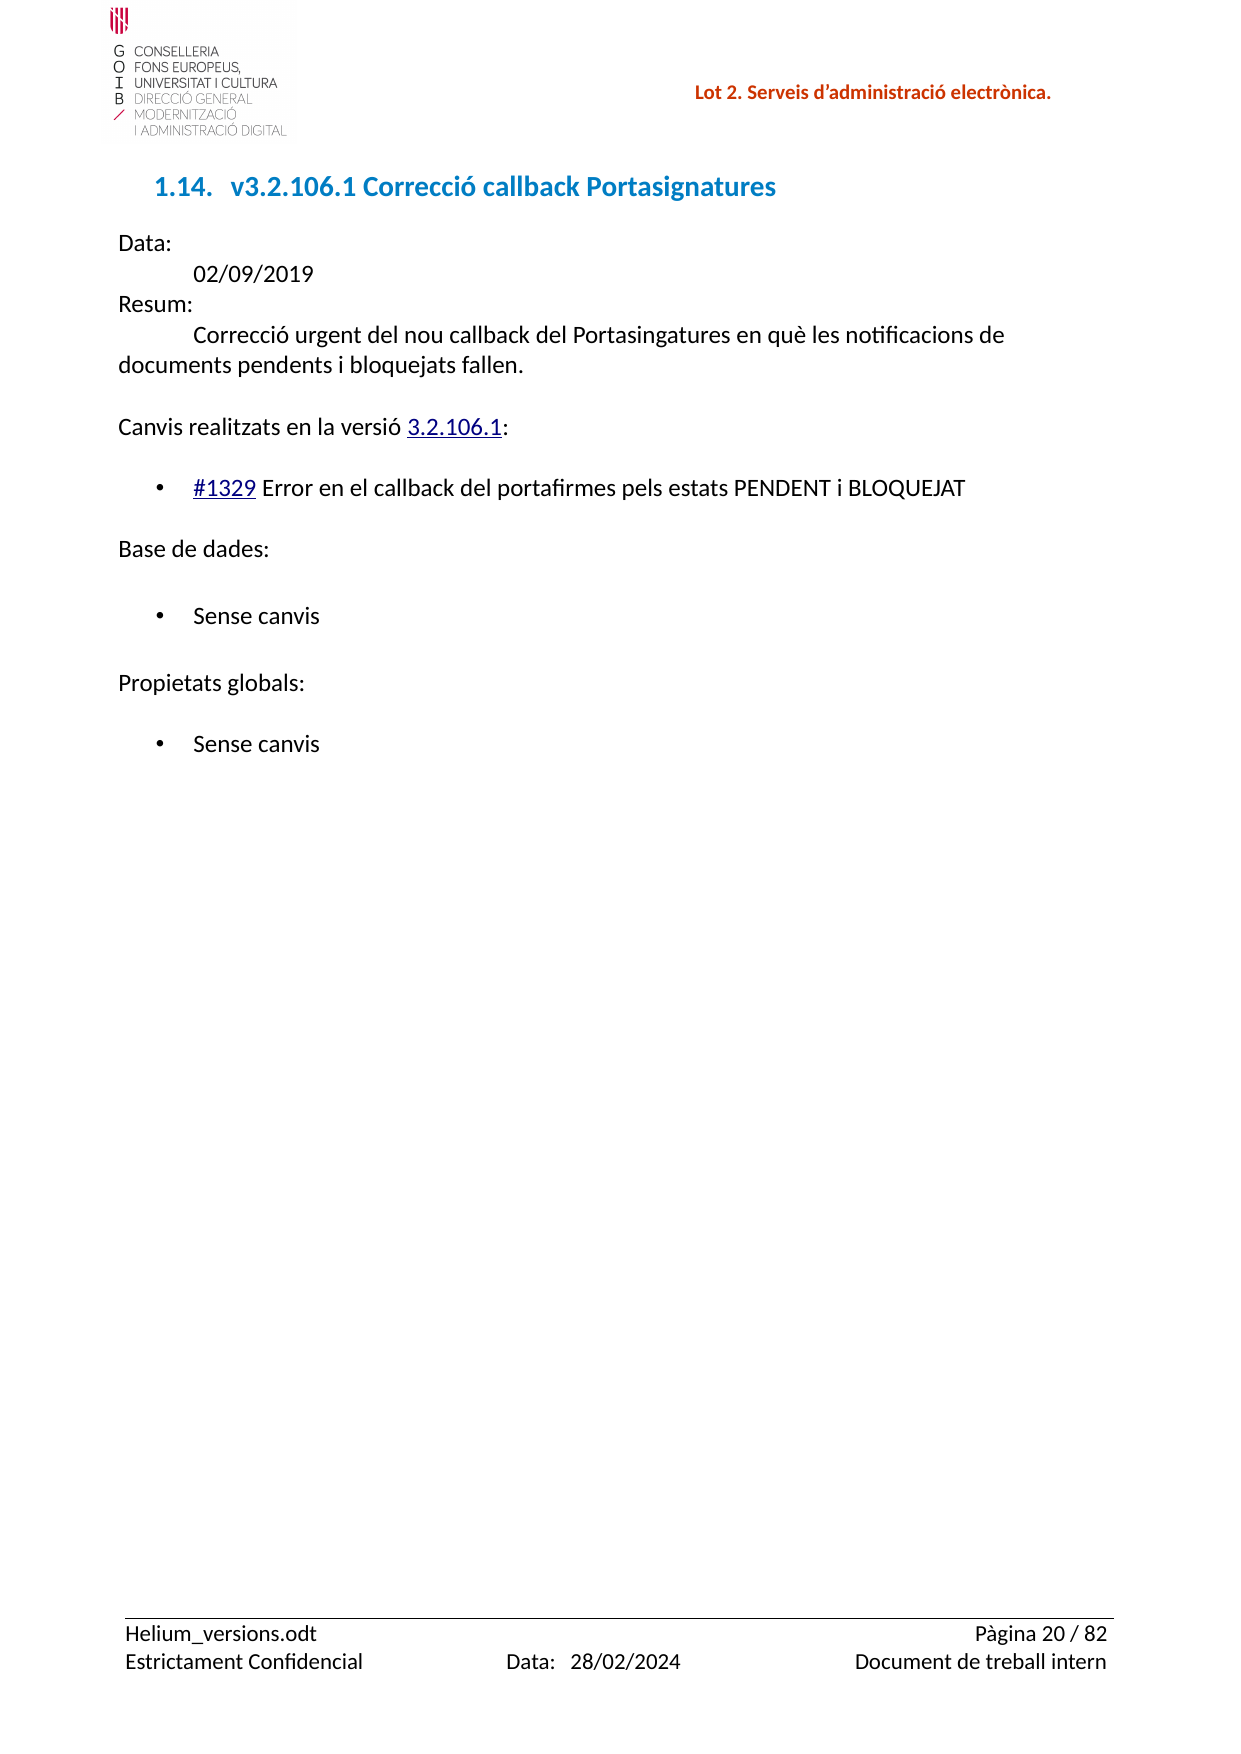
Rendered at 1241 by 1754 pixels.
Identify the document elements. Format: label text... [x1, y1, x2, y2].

text Resum: [118, 289, 1122, 319]
text 02/09/2019 [118, 258, 1122, 289]
list #1329 Error en el callback del portafirmes pels estats PENDENT i BLOQUEJAT [156, 472, 1122, 502]
list Sense canvis [156, 600, 1122, 630]
subtitle v3.2.106.1 Correcció callback Portasignatures [153, 168, 1122, 204]
text Canvis realitzats en la versió 3.2.106.1: [118, 411, 1122, 441]
text Base de dades: [118, 533, 1122, 563]
picture [100, 0, 297, 144]
text Propietats globals: [118, 667, 1122, 697]
text Correcció urgent del nou callback del Portasingatures en què les notificacions de documents pendents i bloquejats fallen. [118, 319, 1122, 380]
list Sense canvis [156, 728, 1122, 758]
text Data: [118, 228, 1122, 258]
